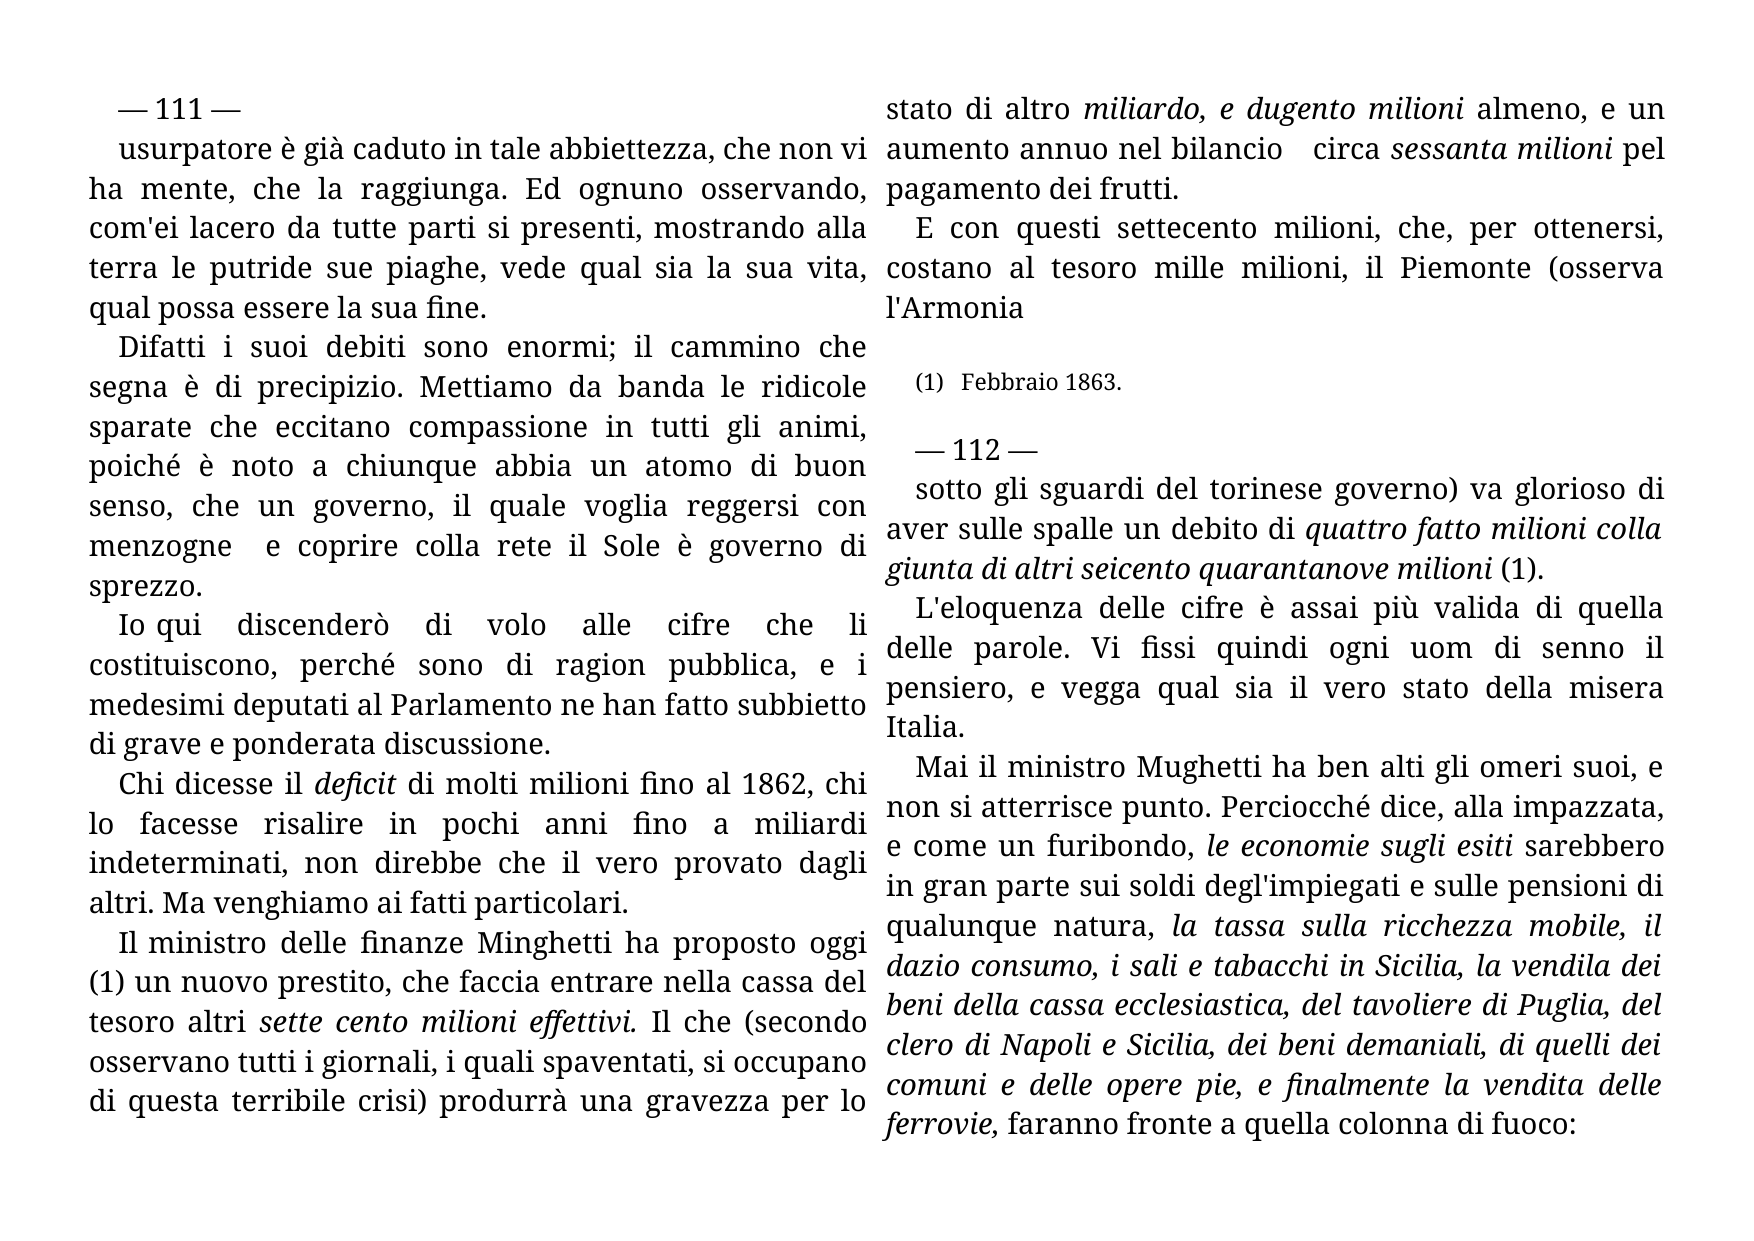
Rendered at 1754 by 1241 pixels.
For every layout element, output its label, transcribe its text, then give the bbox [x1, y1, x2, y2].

text Difatti i suoi debiti sono enormi; il cammino che segna è di precipizio. Mettiamo da banda le ridicole sparate che eccitano compassione in tutti gli animi, poiché è noto a chiunque abbia un atomo di buon senso, che un governo, il quale voglia reggersi con menzogne e coprire colla rete il Sole è governo di sprezzo. [88, 327, 868, 604]
text L'eloquenza delle cifre è assai più valida di quella delle parole. Vi fissi quindi ogni uom di senno il pensiero, e vegga qual sia il vero stato della misera Italia. [886, 588, 1665, 746]
text — 112 — [886, 429, 1665, 468]
text sotto gli sguardi del torinese governo) va glorioso di aver sulle spalle un debito di quattro fatto milioni colla giunta di altri seicento quarantanove milioni (1). [886, 468, 1665, 588]
list Febbraio 1863. [886, 366, 1665, 398]
text usurpatore è già caduto in tale abbiettezza, che non vi ha mente, che la raggiunga. Ed ognuno osservando, com'ei lacero da tutte parti si presenti, mostrando alla terra le putride sue piaghe, vede qual sia la sua vita, qual possa essere la sua fine. [88, 128, 868, 327]
text Il ministro delle finanze Minghetti ha proposto oggi (1) un nuovo prestito, che faccia entrare nella cassa del tesoro altri sette cento milioni effettivi. Il che (secondo osservano tutti i giornali, i quali spaventati, si occupano di questa terribile crisi) produrrà una gravezza per lo [88, 922, 868, 1120]
text Mai il ministro Mughetti ha ben alti gli omeri suoi, e non si atterrisce punto. Perciocché dice, alla impazzata, e come un furibondo, le economie sugli esiti sarebbero in gran parte sui soldi degl'impiegati e sulle pensioni di qualunque natura, la tassa sulla ricchezza mobile, il dazio consumo, i sali e tabacchi in Sicilia, la vendila dei beni della cassa ecclesiastica, del tavoliere di Puglia, del clero di Napoli e Sicilia, dei beni demaniali, di quelli dei comuni e delle opere pie, e finalmente la vendita delle ferrovie, faranno fronte a quella colonna di fuoco: [886, 746, 1665, 1143]
text Io qui discenderò di volo alle cifre che li costituiscono, perché sono di ragion pubblica, e i medesimi deputati al Parlamento ne han fatto subbietto di grave e ponderata discussione. [88, 604, 868, 763]
text E con questi settecento milioni, che, per ottenersi, costano al tesoro mille milioni, il Piemonte (osserva l'Armonia [886, 208, 1665, 327]
text stato di altro miliardo, e dugento milioni almeno, e un aumento annuo nel bilancio circa sessanta milioni pel pagamento dei frutti. [886, 88, 1665, 208]
text Chi dicesse il deficit di molti milioni fino al 1862, chi lo facesse risalire in pochi anni fino a miliardi indeterminati, non direbbe che il vero provato dagli altri. Ma venghiamo ai fatti particolari. [88, 763, 868, 922]
text — 111 — [88, 88, 868, 128]
